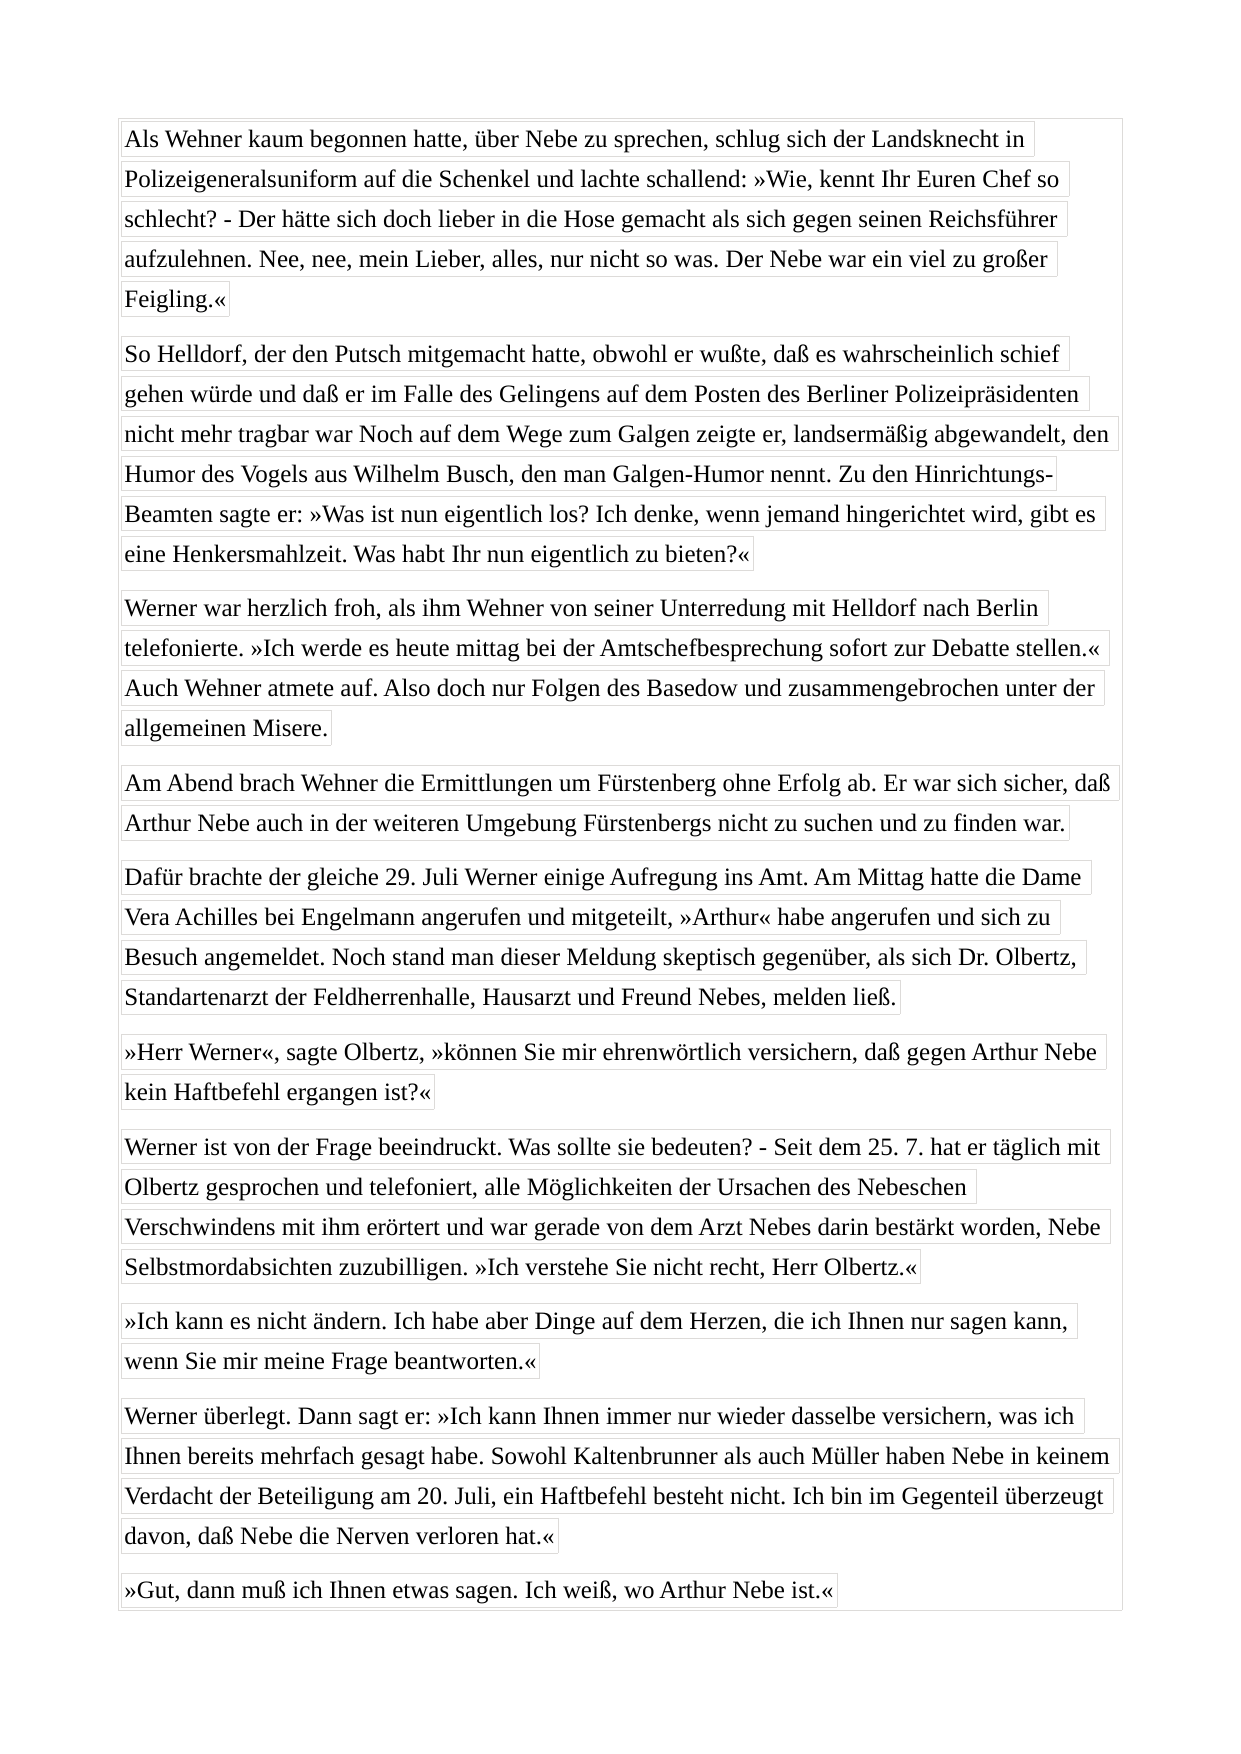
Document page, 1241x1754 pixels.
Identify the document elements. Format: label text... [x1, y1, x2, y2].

text »Ich kann es nicht ändern. Ich habe aber Dinge auf dem Herzen, die ich Ihnen nur sagen kann, wenn Sie mir meine Frage beantworten.« [119, 1300, 1122, 1378]
text Als Wehner kaum begonnen hatte, über Nebe zu sprechen, schlug sich der Landsknecht in Polizeigeneralsuniform auf die Schenkel und lachte schallend: »Wie, kennt Ihr Euren Chef so schlecht? - Der hätte sich doch lieber in die Hose gemacht als sich gegen seinen Reichsführer aufzulehnen. Nee, nee, mein Lieber, alles, nur nicht so was. Der Nebe war ein viel zu großer Feigling.« [119, 119, 1122, 316]
text »Gut, dann muß ich Ihnen etwas sagen. Ich weiß, wo Arthur Nebe ist.« [119, 1569, 1122, 1610]
text Werner war herzlich froh, als ihm Wehner von seiner Unterredung mit Helldorf nach Berlin telefonierte. »Ich werde es heute mittag bei der Amtschefbesprechung sofort zur Debatte stellen.« Auch Wehner atmete auf. Also doch nur Folgen des Basedow und zusammengebrochen unter der allgemeinen Misere. [119, 587, 1122, 745]
text Werner überlegt. Dann sagt er: »Ich kann Ihnen immer nur wieder dasselbe versichern, was ich Ihnen bereits mehrfach gesagt habe. Sowohl Kaltenbrunner als auch Müller haben Nebe in keinem Verdacht der Beteiligung am 20. Juli, ein Haftbefehl besteht nicht. Ich bin im Gegenteil überzeugt davon, daß Nebe die Nerven verloren hat.« [119, 1395, 1122, 1553]
text Werner ist von der Frage beeindruckt. Was sollte sie bedeuten? - Seit dem 25. 7. hat er täglich mit Olbertz gesprochen und telefoniert, alle Möglichkeiten der Ursachen des Nebeschen Verschwindens mit ihm erörtert und war gerade von dem Arzt Nebes darin bestärkt worden, Nebe Selbstmordabsichten zuzubilligen. »Ich verstehe Sie nicht recht, Herr Olbertz.« [119, 1126, 1122, 1283]
text »Herr Werner«, sagte Olbertz, »können Sie mir ehrenwörtlich versichern, daß gegen Arthur Nebe kein Haftbefehl ergangen ist?« [119, 1031, 1122, 1109]
text Am Abend brach Wehner die Ermittlungen um Fürstenberg ohne Erfolg ab. Er war sich sicher, daß Arthur Nebe auch in der weiteren Umgebung Fürstenbergs nicht zu suchen und zu finden war. [119, 762, 1122, 840]
text Dafür brachte der gleiche 29. Juli Werner einige Aufregung ins Amt. Am Mittag hatte die Dame Vera Achilles bei Engelmann angerufen und mitgeteilt, »Arthur« habe angerufen und sich zu Besuch angemeldet. Noch stand man dieser Meldung skeptisch gegenüber, als sich Dr. Olbertz, Standartenarzt der Feldherrenhalle, Hausarzt und Freund Nebes, melden ließ. [119, 856, 1122, 1014]
text So Helldorf, der den Putsch mitgemacht hatte, obwohl er wußte, daß es wahrscheinlich schief gehen würde und daß er im Falle des Gelingens auf dem Posten des Berliner Polizeipräsidenten nicht mehr tragbar war Noch auf dem Wege zum Galgen zeigte er, landsermäßig abgewandelt, den Humor des Vogels aus Wilhelm Busch, den man Galgen-Humor nennt. Zu den Hinrichtungs-Beamten sagte er: »Was ist nun eigentlich los? Ich denke, wenn jemand hingerichtet wird, gibt es eine Henkersmahlzeit. Was habt Ihr nun eigentlich zu bieten?« [119, 333, 1122, 571]
